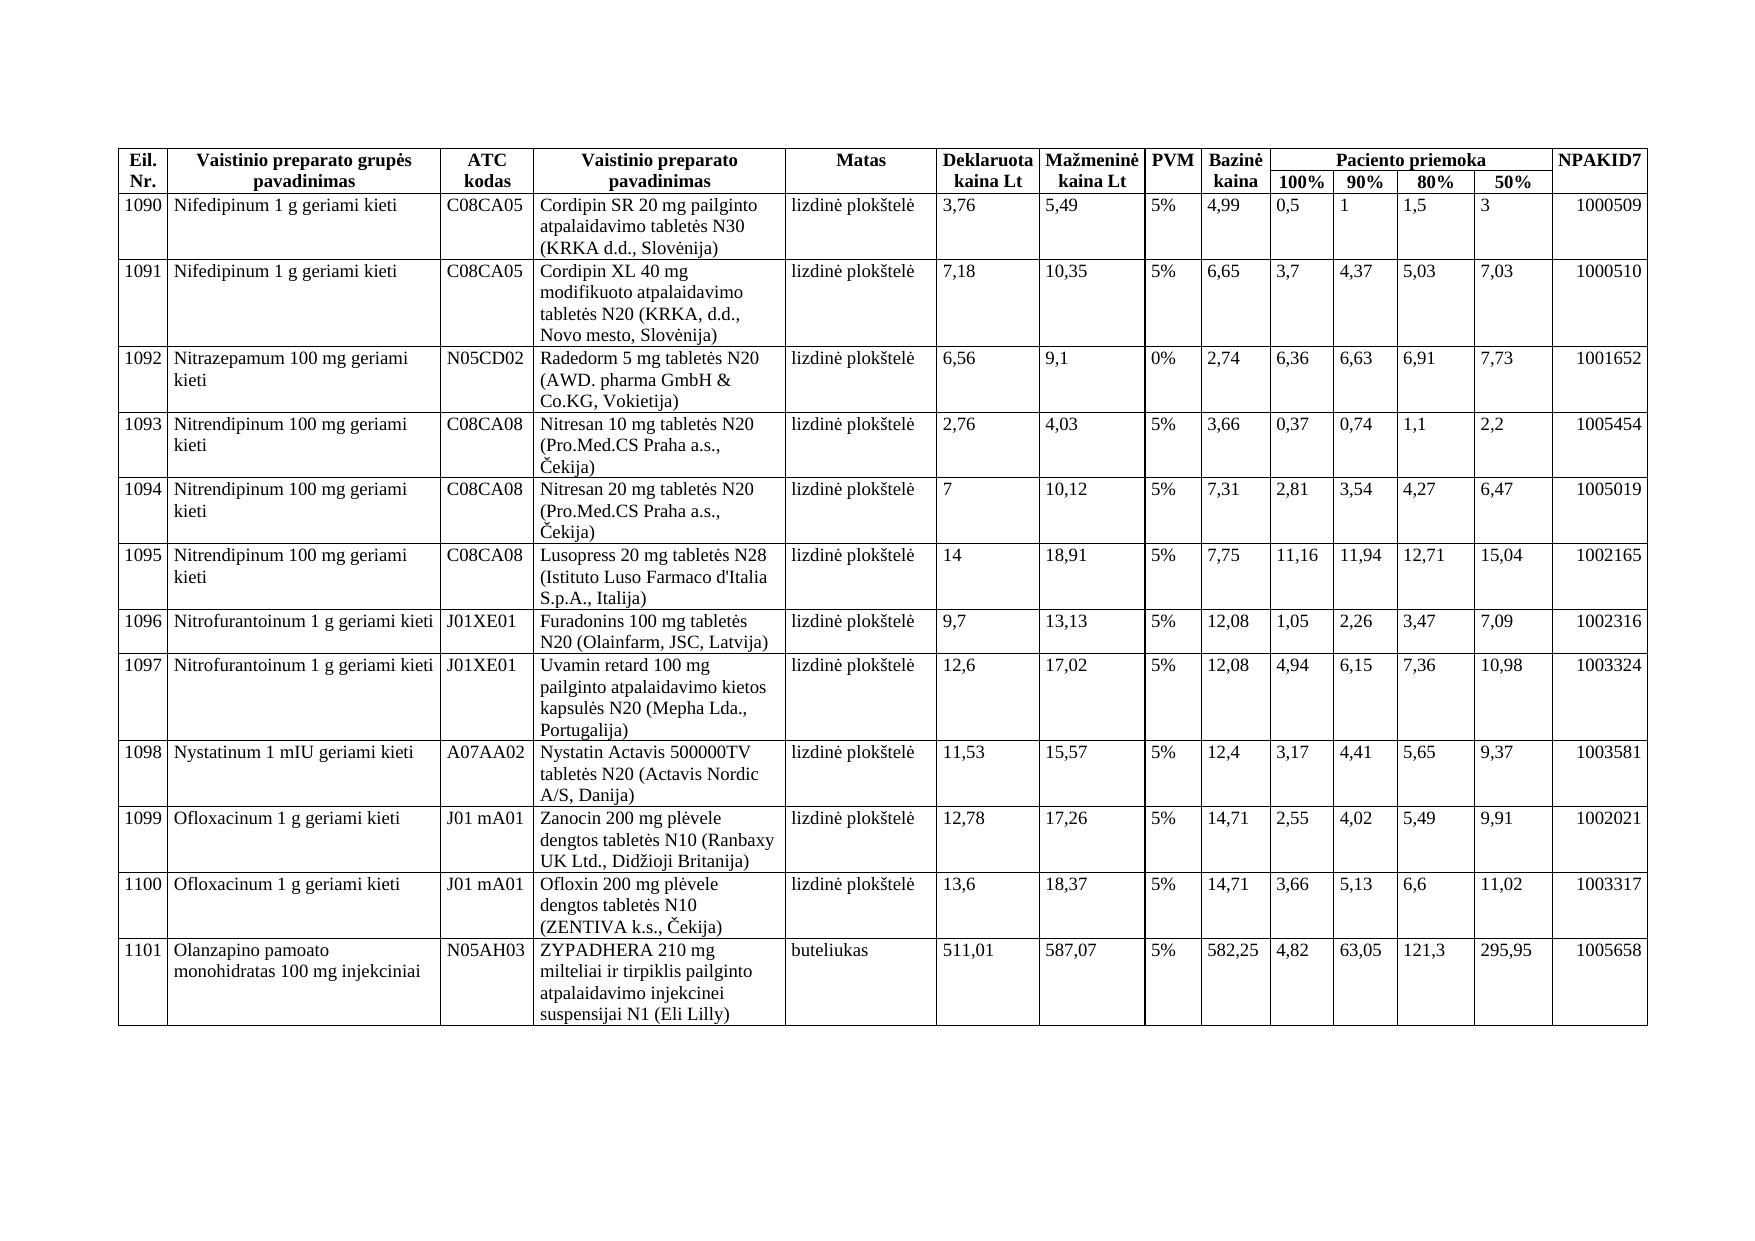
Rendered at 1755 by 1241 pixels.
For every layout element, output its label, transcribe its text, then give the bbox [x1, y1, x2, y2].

table_cell 4,37 [1334, 260, 1397, 346]
table_cell Cordipin XL 40 mg modifikuoto atpalaidavimo tabletės N20 (KRKA, d.d., Novo mesto, Slovėnija) [534, 260, 785, 346]
table_cell 11,94 [1334, 544, 1397, 609]
table_cell J01XE01 [441, 654, 533, 740]
table_cell Nitrendipinum 100 mg geriami kieti [168, 544, 440, 609]
table_cell 10,35 [1040, 260, 1144, 346]
table_cell 2,76 [937, 413, 1039, 477]
table_cell lizdinė plokštelė [786, 654, 936, 740]
table_cell 1003581 [1553, 741, 1647, 806]
table_cell 0,5 [1271, 194, 1333, 258]
table_cell 10,12 [1040, 478, 1144, 543]
table_cell 1002165 [1553, 544, 1647, 609]
table_cell C08CA08 [441, 478, 533, 543]
table_cell 2,2 [1475, 413, 1552, 477]
table_cell 12,78 [937, 807, 1039, 872]
table_header Deklaruota kaina Lt [937, 149, 1039, 193]
table_cell lizdinė plokštelė [786, 807, 936, 872]
table_header Paciento priemoka [1271, 149, 1552, 170]
table_cell 1001652 [1553, 347, 1647, 412]
table_cell 1,5 [1398, 194, 1474, 258]
table_cell 100% [1271, 171, 1333, 193]
table_cell 5,03 [1398, 260, 1474, 346]
table_cell 4,94 [1271, 654, 1333, 740]
table_cell 12,4 [1202, 741, 1270, 806]
table_cell 3 [1475, 194, 1552, 258]
table_cell lizdinė plokštelė [786, 873, 936, 937]
table_cell 1094 [119, 478, 167, 543]
table_cell 1005658 [1553, 939, 1647, 1025]
table_cell ZYPADHERA 210 mg milteliai ir tirpiklis pailginto atpalaidavimo injekcinei suspensijai N1 (Eli Lilly) [534, 939, 785, 1025]
table_cell 2,55 [1271, 807, 1333, 872]
table_cell Nitrazepamum 100 mg geriami kieti [168, 347, 440, 412]
table_cell 12,71 [1398, 544, 1474, 609]
table_cell 1000509 [1553, 194, 1647, 258]
table_cell 3,66 [1271, 873, 1333, 937]
table_cell 7,09 [1475, 610, 1552, 653]
table_cell C08CA08 [441, 413, 533, 477]
table_cell 0% [1146, 347, 1201, 412]
table_header Vaistinio preparato grupės pavadinimas [168, 149, 440, 193]
table_cell 18,37 [1040, 873, 1144, 937]
table_cell 0,74 [1334, 413, 1397, 477]
table_cell Nitresan 20 mg tabletės N20 (Pro.Med.CS Praha a.s., Čekija) [534, 478, 785, 543]
table_cell 1099 [119, 807, 167, 872]
table_cell Ofloxacinum 1 g geriami kieti [168, 807, 440, 872]
table_cell 6,15 [1334, 654, 1397, 740]
table_cell 6,56 [937, 347, 1039, 412]
table_cell 11,16 [1271, 544, 1333, 609]
table_cell 7,75 [1202, 544, 1270, 609]
table_cell 5% [1146, 654, 1201, 740]
table_cell 1003317 [1553, 873, 1647, 937]
table_cell C08CA08 [441, 544, 533, 609]
table_cell Nitrendipinum 100 mg geriami kieti [168, 478, 440, 543]
table_cell 90% [1334, 171, 1397, 193]
table_cell lizdinė plokštelė [786, 347, 936, 412]
table_cell Nifedipinum 1 g geriami kieti [168, 194, 440, 258]
table_cell 5% [1146, 807, 1201, 872]
table_cell Nitresan 10 mg tabletės N20 (Pro.Med.CS Praha a.s., Čekija) [534, 413, 785, 477]
table_cell 11,53 [937, 741, 1039, 806]
table_cell Radedorm 5 mg tabletės N20 (AWD. pharma GmbH & Co.KG, Vokietija) [534, 347, 785, 412]
table_cell 5,13 [1334, 873, 1397, 937]
table_cell 1100 [119, 873, 167, 937]
table_cell 3,47 [1398, 610, 1474, 653]
table_header PVM [1146, 149, 1201, 193]
table_cell 1091 [119, 260, 167, 346]
table_cell 7 [937, 478, 1039, 543]
table_cell lizdinė plokštelė [786, 413, 936, 477]
table_header Eil. Nr. [119, 149, 167, 193]
table_cell 12,08 [1202, 654, 1270, 740]
table_cell 1097 [119, 654, 167, 740]
table_cell 6,63 [1334, 347, 1397, 412]
table_cell Zanocin 200 mg plėvele dengtos tabletės N10 (Ranbaxy UK Ltd., Didžioji Britanija) [534, 807, 785, 872]
table_cell 4,03 [1040, 413, 1144, 477]
table_cell 1101 [119, 939, 167, 1025]
table_cell 4,41 [1334, 741, 1397, 806]
table_cell 1092 [119, 347, 167, 412]
table_cell 121,3 [1398, 939, 1474, 1025]
table_cell 5% [1146, 741, 1201, 806]
table_cell Nitrofurantoinum 1 g geriami kieti [168, 610, 440, 653]
table_cell 1005454 [1553, 413, 1647, 477]
table_cell 63,05 [1334, 939, 1397, 1025]
table_cell 13,6 [937, 873, 1039, 937]
table_cell 5% [1146, 610, 1201, 653]
table_cell 14,71 [1202, 807, 1270, 872]
table_cell 5% [1146, 544, 1201, 609]
table_cell lizdinė plokštelė [786, 478, 936, 543]
table_cell 1,05 [1271, 610, 1333, 653]
table_cell 3,17 [1271, 741, 1333, 806]
table_header Mažmeninė kaina Lt [1040, 149, 1144, 193]
table_cell Furadonins 100 mg tabletės N20 (Olainfarm, JSC, Latvija) [534, 610, 785, 653]
table_cell 5% [1146, 873, 1201, 937]
table_cell 7,73 [1475, 347, 1552, 412]
table_cell 1000510 [1553, 260, 1647, 346]
table_cell 9,91 [1475, 807, 1552, 872]
table_cell 3,76 [937, 194, 1039, 258]
table_header Vaistinio preparato pavadinimas [534, 149, 785, 193]
table_cell Nystatinum 1 mIU geriami kieti [168, 741, 440, 806]
table_cell 9,37 [1475, 741, 1552, 806]
table_cell 17,26 [1040, 807, 1144, 872]
table_cell 10,98 [1475, 654, 1552, 740]
table_cell Ofloxin 200 mg plėvele dengtos tabletės N10 (ZENTIVA k.s., Čekija) [534, 873, 785, 937]
table_header Matas [786, 149, 936, 193]
table_cell 50% [1475, 171, 1552, 193]
table_cell buteliukas [786, 939, 936, 1025]
table_cell 5,65 [1398, 741, 1474, 806]
table_cell 7,03 [1475, 260, 1552, 346]
table_cell 11,02 [1475, 873, 1552, 937]
table_cell Cordipin SR 20 mg pailginto atpalaidavimo tabletės N30 (KRKA d.d., Slovėnija) [534, 194, 785, 258]
table_cell Nystatin Actavis 500000TV tabletės N20 (Actavis Nordic A/S, Danija) [534, 741, 785, 806]
table_cell 18,91 [1040, 544, 1144, 609]
table_cell 5,49 [1040, 194, 1144, 258]
table_cell J01 mA01 [441, 873, 533, 937]
table_cell 9,7 [937, 610, 1039, 653]
table_header Bazinė kaina Lt [1202, 149, 1270, 193]
table_cell 17,02 [1040, 654, 1144, 740]
table_cell 15,57 [1040, 741, 1144, 806]
table_cell 7,31 [1202, 478, 1270, 543]
table_cell Ofloxacinum 1 g geriami kieti [168, 873, 440, 937]
table_cell 9,1 [1040, 347, 1144, 412]
table_cell lizdinė plokštelė [786, 610, 936, 653]
table_cell 6,91 [1398, 347, 1474, 412]
table_cell 4,02 [1334, 807, 1397, 872]
table_cell Nitrofurantoinum 1 g geriami kieti [168, 654, 440, 740]
table_cell C08CA05 [441, 194, 533, 258]
table_cell 13,13 [1040, 610, 1144, 653]
table_cell A07AA02 [441, 741, 533, 806]
table_cell 1090 [119, 194, 167, 258]
table_cell 1002021 [1553, 807, 1647, 872]
table_cell 6,65 [1202, 260, 1270, 346]
table_cell 3,7 [1271, 260, 1333, 346]
table_cell 15,04 [1475, 544, 1552, 609]
table_cell 1 [1334, 194, 1397, 258]
table_cell lizdinė plokštelė [786, 741, 936, 806]
table_cell 7,36 [1398, 654, 1474, 740]
table_cell 3,66 [1202, 413, 1270, 477]
table_cell 511,01 [937, 939, 1039, 1025]
table_cell 4,27 [1398, 478, 1474, 543]
table_cell 582,25 [1202, 939, 1270, 1025]
table_cell Nitrendipinum 100 mg geriami kieti [168, 413, 440, 477]
table_cell 80% [1398, 171, 1474, 193]
table_cell J01XE01 [441, 610, 533, 653]
table_cell 5% [1146, 939, 1201, 1025]
table_cell 12,6 [937, 654, 1039, 740]
table_cell Uvamin retard 100 mg pailginto atpalaidavimo kietos kapsulės N20 (Mepha Lda., Portugalija) [534, 654, 785, 740]
table_cell 2,26 [1334, 610, 1397, 653]
table_cell 1093 [119, 413, 167, 477]
table_cell lizdinė plokštelė [786, 194, 936, 258]
table_cell N05AH03 [441, 939, 533, 1025]
table_cell 5% [1146, 194, 1201, 258]
table_cell Lusopress 20 mg tabletės N28 (Istituto Luso Farmaco d'Italia S.p.A., Italija) [534, 544, 785, 609]
table_cell 5,49 [1398, 807, 1474, 872]
table_cell 4,99 [1202, 194, 1270, 258]
table_cell 587,07 [1040, 939, 1144, 1025]
table_cell N05CD02 [441, 347, 533, 412]
table_cell 2,81 [1271, 478, 1333, 543]
table_cell 14,71 [1202, 873, 1270, 937]
table_cell 1,1 [1398, 413, 1474, 477]
table_cell lizdinė plokštelė [786, 260, 936, 346]
table_cell 14 [937, 544, 1039, 609]
table_cell 1005019 [1553, 478, 1647, 543]
table_cell 5% [1146, 478, 1201, 543]
table_cell J01 mA01 [441, 807, 533, 872]
table_header NPAKID7 [1553, 149, 1647, 193]
table_cell 3,54 [1334, 478, 1397, 543]
table_cell 0,37 [1271, 413, 1333, 477]
table_cell 5% [1146, 260, 1201, 346]
table_cell 1002316 [1553, 610, 1647, 653]
table_cell 12,08 [1202, 610, 1270, 653]
table_cell 6,36 [1271, 347, 1333, 412]
table_cell 1095 [119, 544, 167, 609]
table_cell 1003324 [1553, 654, 1647, 740]
table_cell 6,47 [1475, 478, 1552, 543]
table_cell 5% [1146, 413, 1201, 477]
table_cell lizdinė plokštelė [786, 544, 936, 609]
table_cell Olanzapino pamoato monohidratas 100 mg injekciniai [168, 939, 440, 1025]
table_cell C08CA05 [441, 260, 533, 346]
table_cell 295,95 [1475, 939, 1552, 1025]
table_header ATC kodas [441, 149, 533, 193]
table_cell 1098 [119, 741, 167, 806]
table_cell 4,82 [1271, 939, 1333, 1025]
table_cell Nifedipinum 1 g geriami kieti [168, 260, 440, 346]
table_cell 7,18 [937, 260, 1039, 346]
table_cell 6,6 [1398, 873, 1474, 937]
table_cell 1096 [119, 610, 167, 653]
table_cell 2,74 [1202, 347, 1270, 412]
